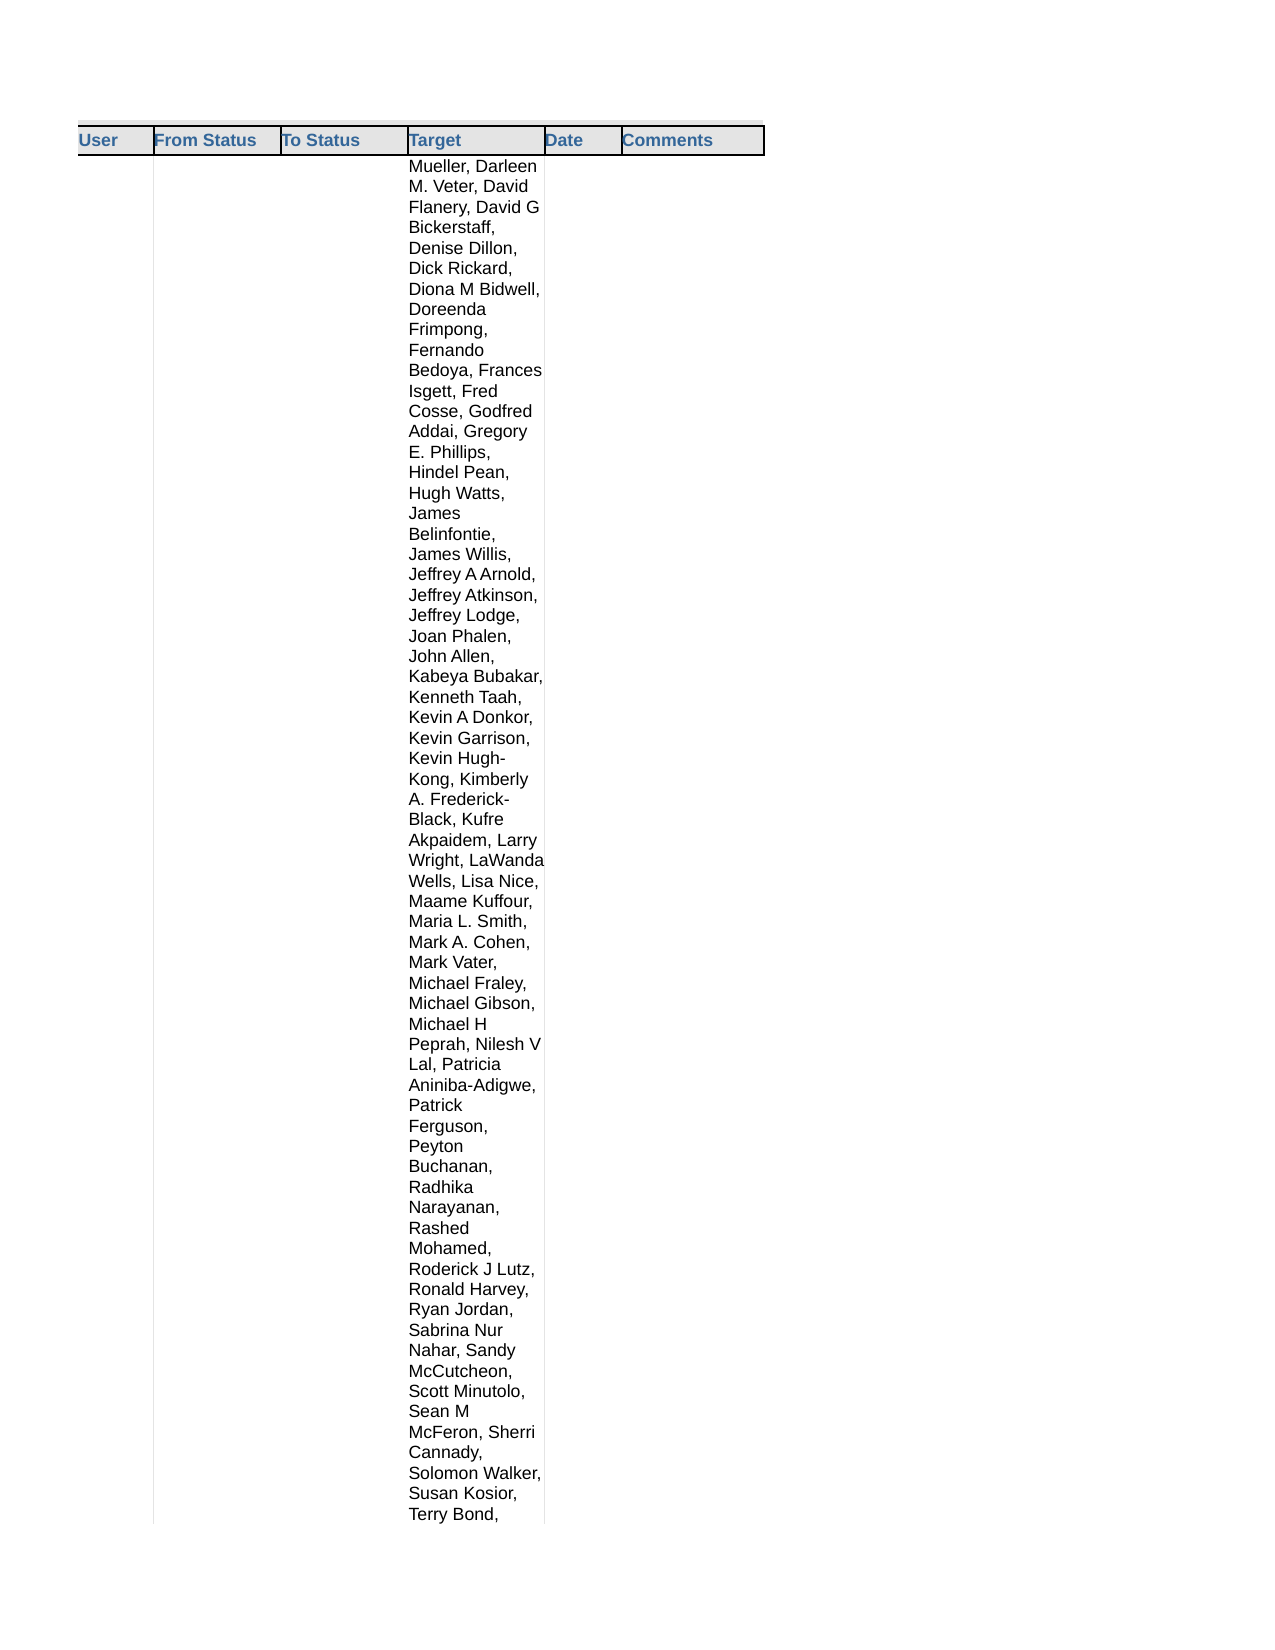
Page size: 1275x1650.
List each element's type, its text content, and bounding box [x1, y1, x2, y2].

table_cell [78, 156, 153, 1524]
table_cell [281, 156, 408, 1524]
table_cell [545, 156, 622, 1524]
table_cell [622, 156, 763, 1524]
table_cell Mueller, Darleen M. Veter, David Flanery, David G Bickerstaff, Denise Dillon, Dick Rickard, Diona M Bidwell, Doreenda Frimpong, Fernando Bedoya, Frances Isgett, Fred Cosse, Godfred Addai, Gregory E. Phillips, Hindel Pean, Hugh Watts, James Belinfontie, James Willis, Jeffrey A Arnold, Jeffrey Atkinson, Jeffrey Lodge, Joan Phalen, John Allen, Kabeya Bubakar, Kenneth Taah, Kevin A Donkor, Kevin Garrison, Kevin Hugh-Kong, Kimberly A. Frederick-Black, Kufre Akpaidem, Larry Wright, LaWanda Wells, Lisa Nice, Maame Kuffour, Maria L. Smith, Mark A. Cohen, Mark Vater, Michael Fraley, Michael Gibson, Michael H Peprah, Nilesh V Lal, Patricia Aniniba-Adigwe, Patrick Ferguson, Peyton Buchanan, Radhika Narayanan, Rashed Mohamed, Roderick J Lutz, Ronald Harvey, Ryan Jordan, Sabrina Nur Nahar, Sandy McCutcheon, Scott Minutolo, Sean M McFeron, Sherri Cannady, Solomon Walker, Susan Kosior, Terry Bond, [408, 156, 544, 1524]
table_cell From Status [155, 127, 280, 154]
table_header [78, 120, 763, 125]
table_cell Date [546, 127, 621, 154]
table_cell Comments [623, 127, 763, 154]
table_cell User [78, 127, 153, 154]
table_cell To Status [282, 127, 407, 154]
table_cell Target [409, 127, 544, 154]
table_cell [154, 156, 281, 1524]
